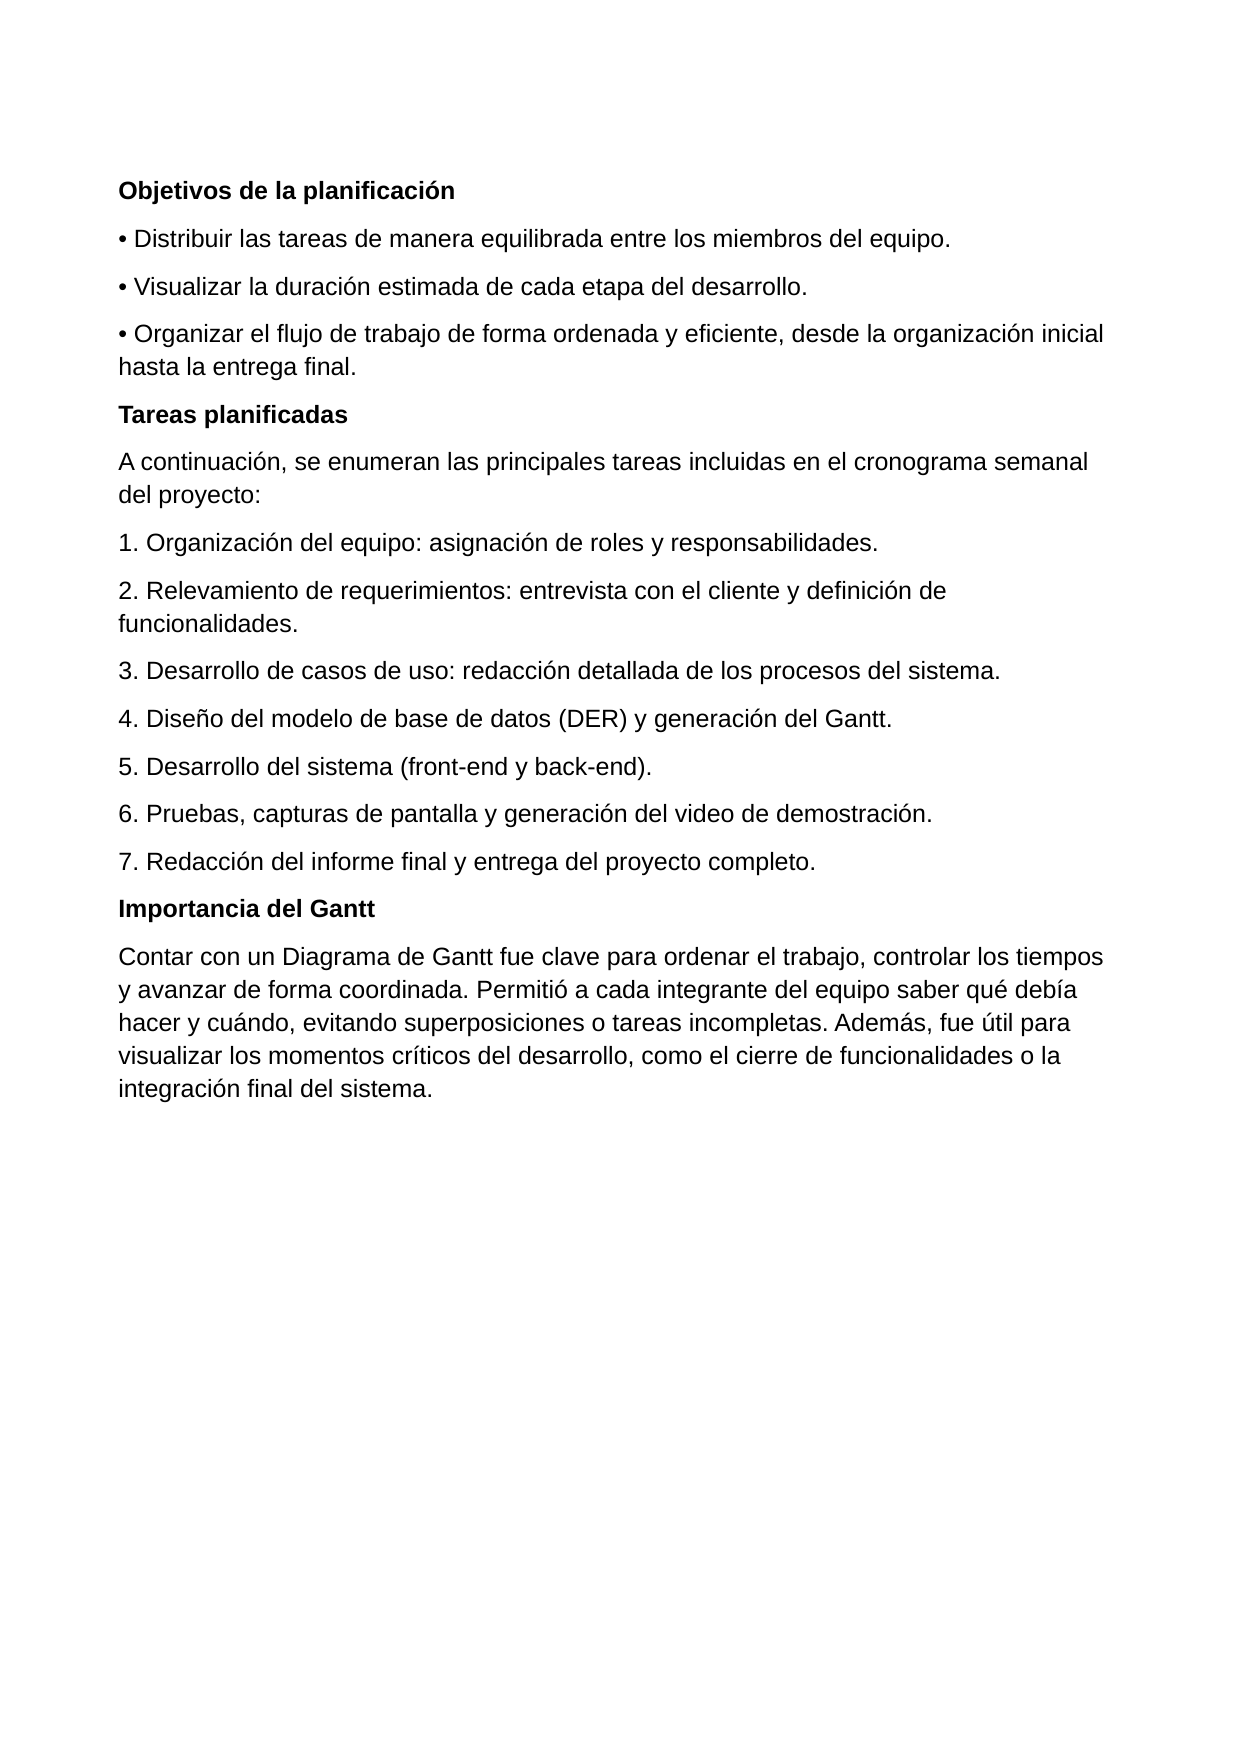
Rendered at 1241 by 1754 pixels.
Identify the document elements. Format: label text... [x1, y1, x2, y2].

text 7. Redacción del informe final y entrega del proyecto completo. [118, 847, 1122, 875]
text 6. Pruebas, capturas de pantalla y generación del video de demostración. [118, 799, 1122, 828]
text 3. Desarrollo de casos de uso: redacción detallada de los procesos del sistema. [118, 656, 1122, 685]
text Importancia del Gantt [118, 894, 1122, 923]
text A continuación, se enumeran las principales tareas incluidas en el cronograma semanal del proyecto: [118, 447, 1122, 509]
text Tareas planificadas [118, 400, 1122, 428]
text 1. Organización del equipo: asignación de roles y responsabilidades. [118, 528, 1122, 557]
text • Visualizar la duración estimada de cada etapa del desarrollo. [118, 272, 1122, 300]
text • Organizar el flujo de trabajo de forma ordenada y eficiente, desde la organización inicial hasta la entrega final. [118, 319, 1122, 381]
text 2. Relevamiento de requerimientos: entrevista con el cliente y definición de funcionalidades. [118, 576, 1122, 637]
text • Distribuir las tareas de manera equilibrada entre los miembros del equipo. [118, 224, 1122, 253]
text Contar con un Diagrama de Gantt fue clave para ordenar el trabajo, controlar los tiempos y avanzar de forma coordinada. Permitió a cada integrante del equipo saber qué debía hacer y cuándo, evitando superposiciones o tareas incompletas. Además, fue útil para visualizar los momentos críticos del desarrollo, como el cierre de funcionalidades o la integración final del sistema. [118, 942, 1122, 1103]
text 5. Desarrollo del sistema (front-end y back-end). [118, 751, 1122, 780]
text Objetivos de la planificación [118, 176, 1122, 205]
text 4. Diseño del modelo de base de datos (DER) y generación del Gantt. [118, 704, 1122, 733]
